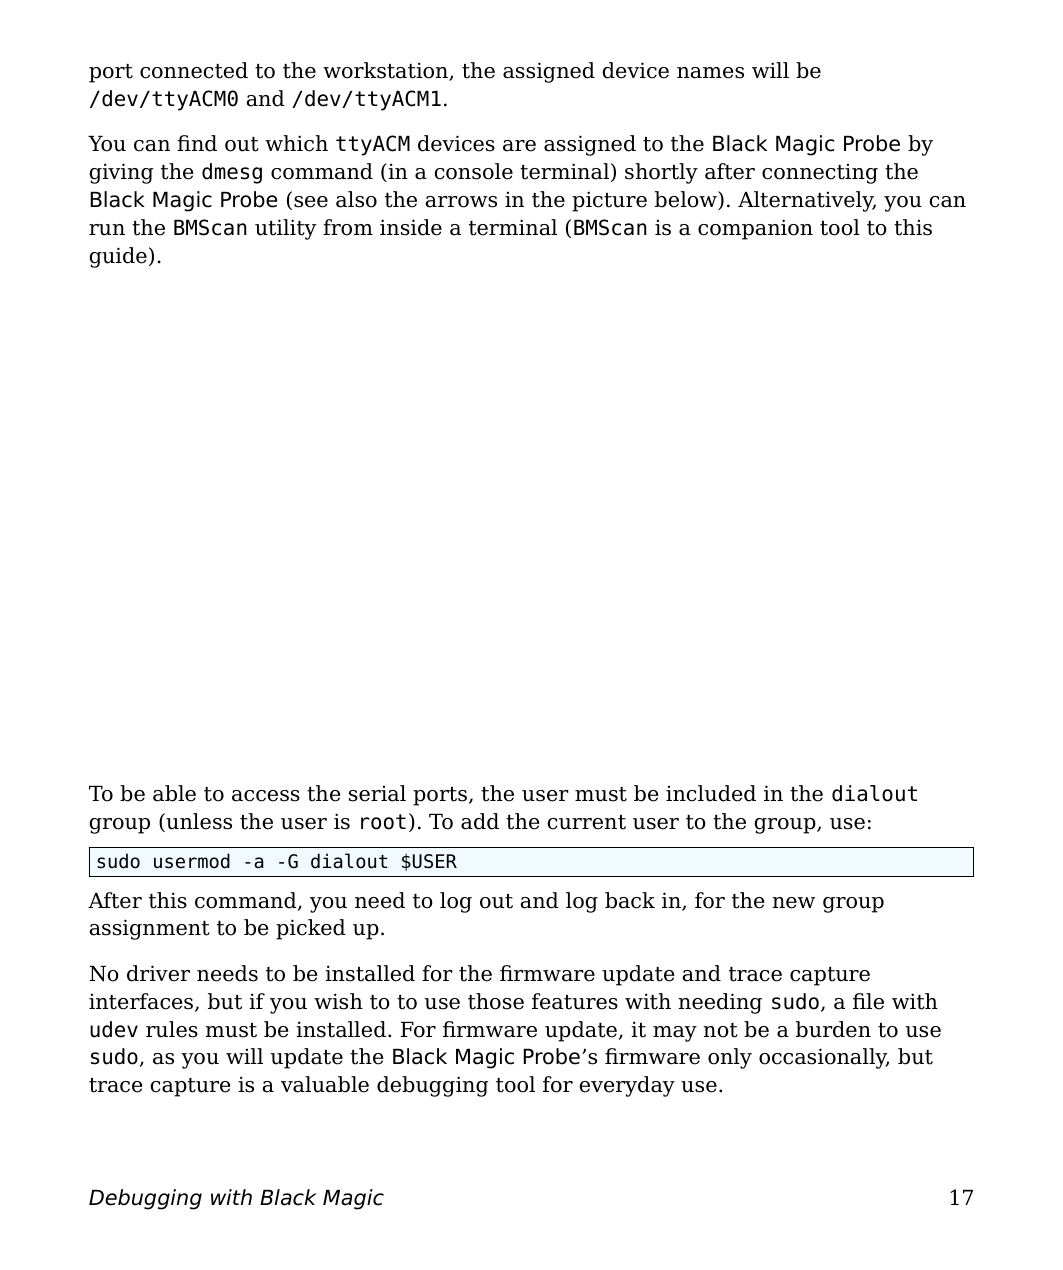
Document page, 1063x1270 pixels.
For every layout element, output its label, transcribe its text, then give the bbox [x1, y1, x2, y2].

text You can find out which ttyACM devices are assigned to the Black Magic Probe by giving the dmesg command (in a console terminal) shortly after connecting the Black Magic Probe (see also the arrows in the picture below). Alternatively, you can run the BMScan utility from inside a terminal (BMScan is a companion tool to this guide). [88, 132, 974, 268]
text No driver needs to be installed for the firmware update and trace capture interfaces, but if you wish to to use those features with needing sudo, a file with udev rules must be installed. For firmware update, it may not be a burden to use sudo, as you will update the Black Magic Probe’s firmware only occasionally, but trace capture is a valuable debugging tool for everyday use. [88, 962, 974, 1097]
text To be able to access the serial ports, the user must be included in the dialout group (unless the user is root). To add the current user to the group, use: [88, 782, 974, 834]
text sudo usermod -a -G dialout $USER [90, 848, 973, 876]
text After this command, you need to log out and log back in, for the new group assignment to be picked up. [88, 889, 974, 941]
text port connected to the workstation, the assigned device names will be /dev/ttyACM0 and /dev/ttyACM1. [88, 59, 974, 111]
